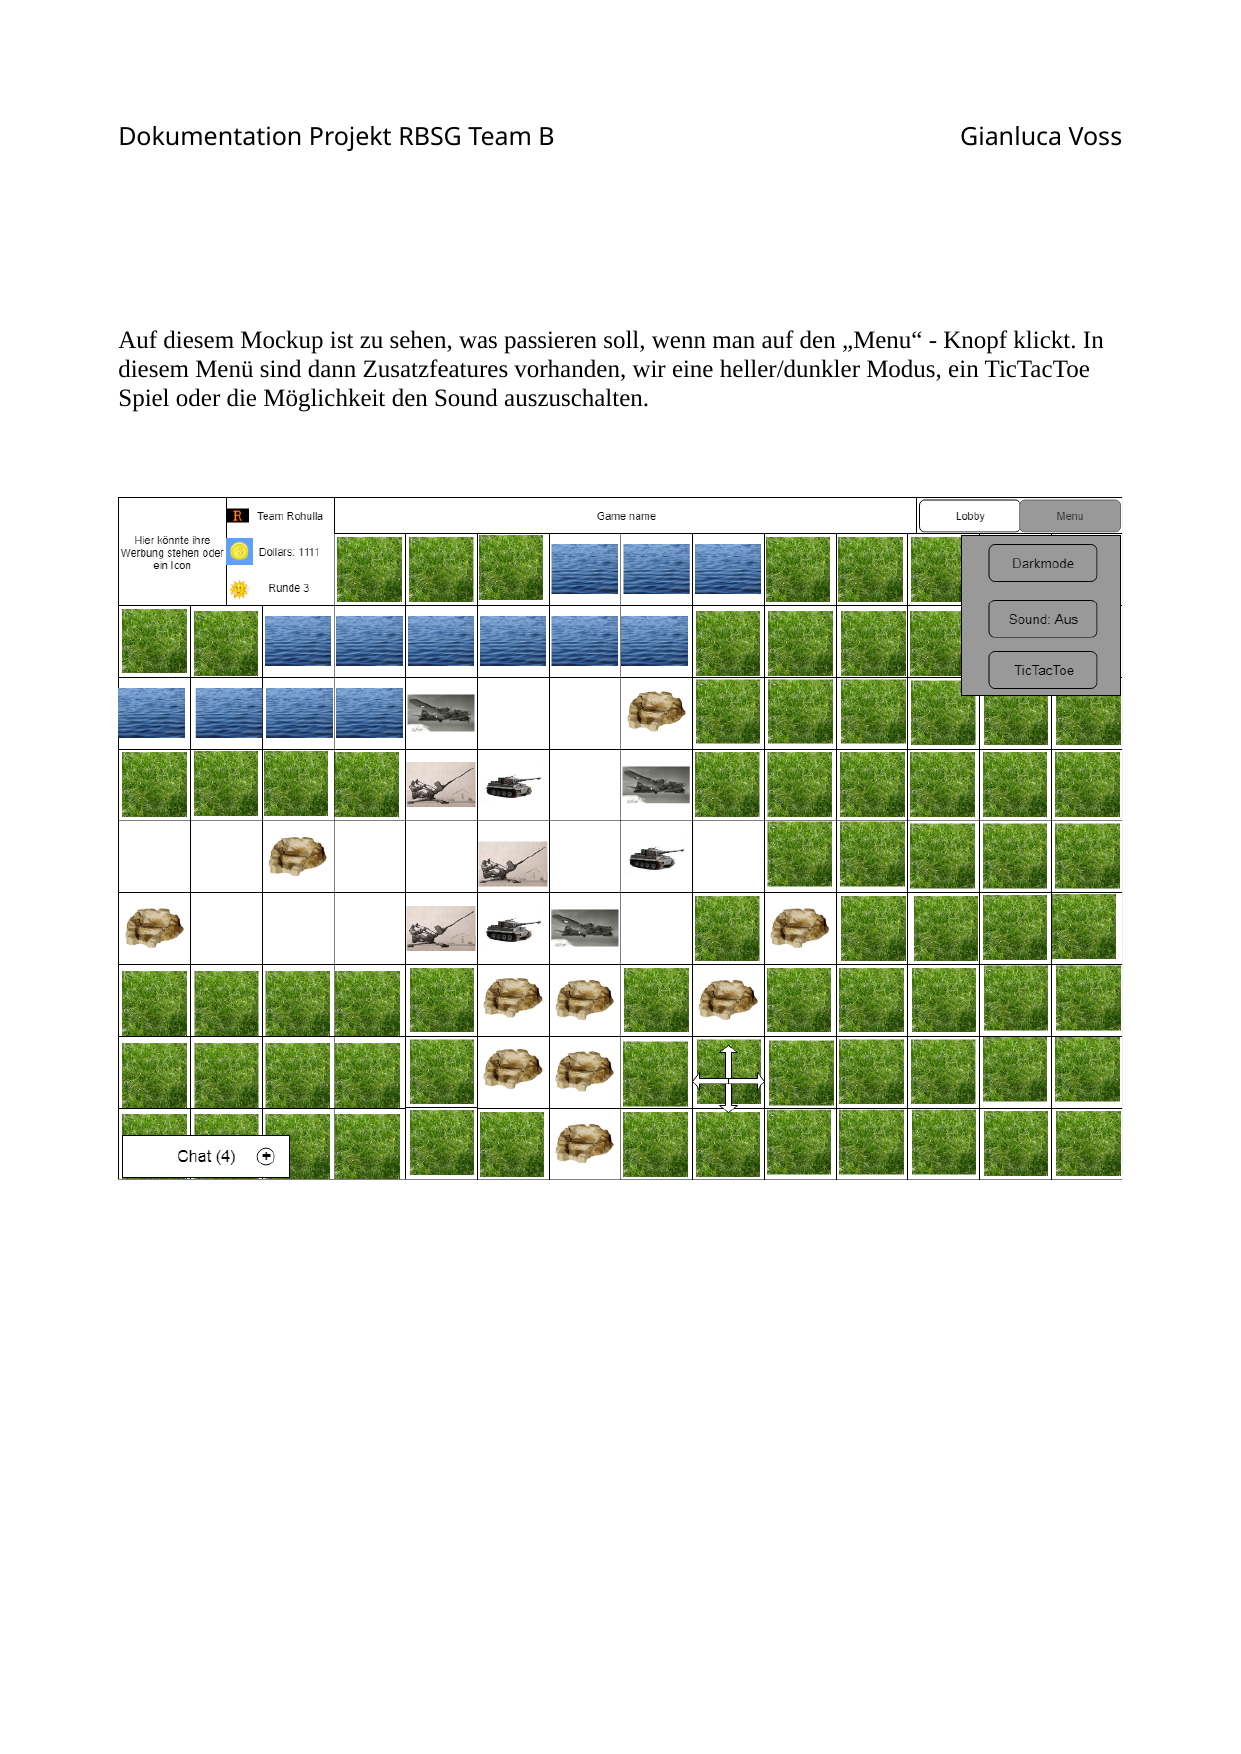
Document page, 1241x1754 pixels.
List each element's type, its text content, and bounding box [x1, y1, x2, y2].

picture [118, 497, 1123, 1180]
text Auf diesem Mockup ist zu sehen, was passieren soll, wenn man auf den „Menu“ - Knopf klickt. In diesem Menü sind dann Zusatzfeatures vorhanden, wir eine heller/dunkler Modus, ein TicTacToe Spiel oder die Möglichkeit den Sound auszuschalten. [118, 325, 1122, 412]
